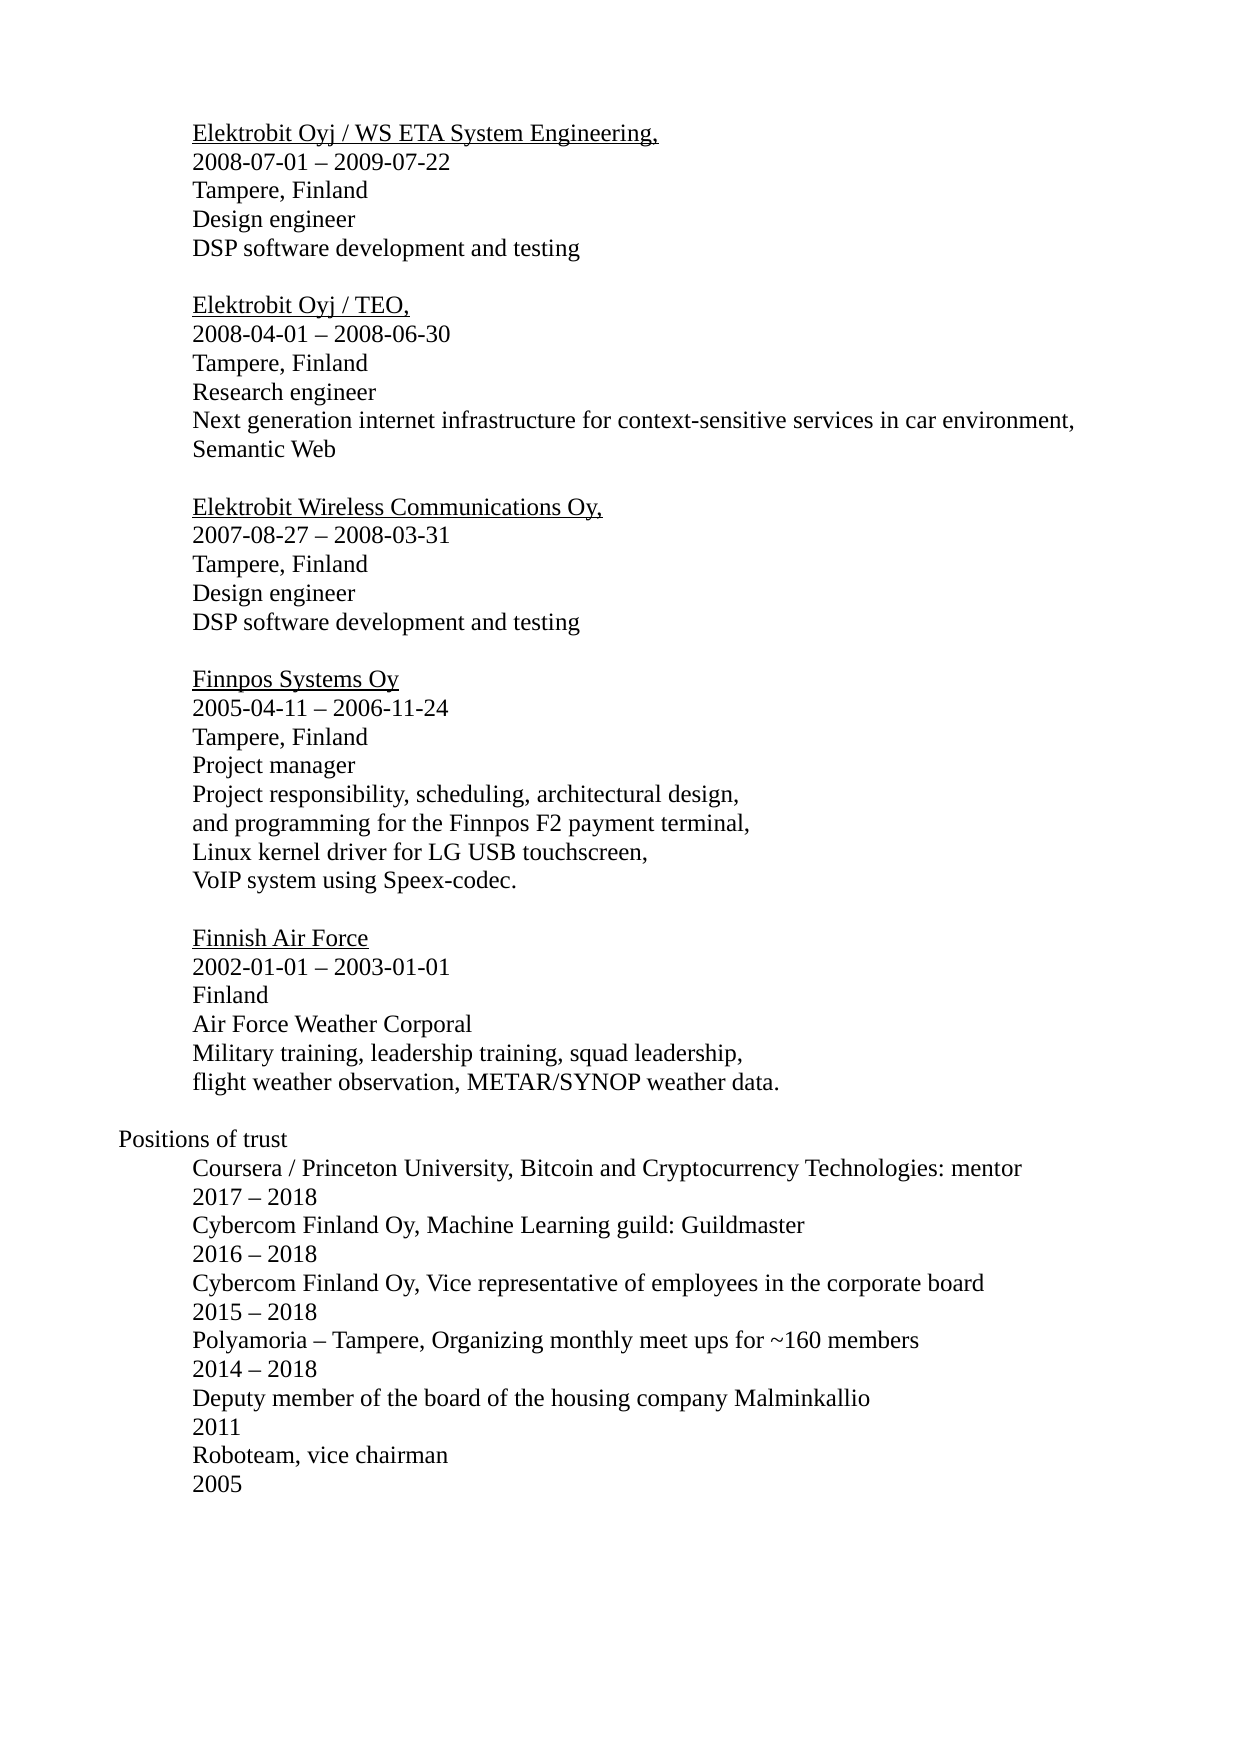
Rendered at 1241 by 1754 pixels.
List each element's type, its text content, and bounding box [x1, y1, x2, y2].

text Tampere, Finland [118, 549, 1122, 578]
text 2002-01-01 – 2003-01-01 [118, 952, 1122, 981]
text Cybercom Finland Oy, Vice representative of employees in the corporate board [118, 1268, 1122, 1297]
text Linux kernel driver for LG USB touchscreen, [118, 837, 1122, 866]
text 2007-08-27 – 2008-03-31 [118, 521, 1122, 549]
text Next generation internet infrastructure for context-sensitive services in car environment, [118, 406, 1122, 434]
text DSP software development and testing [118, 233, 1122, 262]
text 2017 – 2018 [118, 1182, 1122, 1211]
text Cybercom Finland Oy, Machine Learning guild: Guildmaster [118, 1211, 1122, 1239]
text DSP software development and testing [118, 607, 1122, 636]
text Design engineer [118, 204, 1122, 233]
text Elektrobit Oyj / TEO, [118, 291, 1122, 319]
text Tampere, Finland [118, 176, 1122, 204]
text 2005 [118, 1469, 1122, 1498]
text Research engineer [118, 377, 1122, 406]
text Deputy member of the board of the housing company Malminkallio [118, 1383, 1122, 1412]
text Design engineer [118, 578, 1122, 607]
text Tampere, Finland [118, 722, 1122, 751]
text Project responsibility, scheduling, architectural design, [118, 779, 1122, 808]
text Project manager [118, 751, 1122, 779]
text 2016 – 2018 [118, 1239, 1122, 1268]
text Tampere, Finland [118, 348, 1122, 377]
text Military training, leadership training, squad leadership, [118, 1038, 1122, 1067]
text 2011 [118, 1412, 1122, 1441]
text Roboteam, vice chairman [118, 1441, 1122, 1469]
text flight weather observation, METAR/SYNOP weather data. [118, 1067, 1122, 1096]
text 2014 – 2018 [118, 1354, 1122, 1383]
text Elektrobit Wireless Communications Oy, [118, 492, 1122, 521]
text 2015 – 2018 [118, 1297, 1122, 1326]
text Finnish Air Force [118, 923, 1122, 952]
text Finnpos Systems Oy [118, 664, 1122, 693]
text Polyamoria – Tampere, Organizing monthly meet ups for ~160 members [118, 1326, 1122, 1354]
text and programming for the Finnpos F2 payment terminal, [118, 808, 1122, 837]
text Elektrobit Oyj / WS ETA System Engineering, [118, 118, 1122, 147]
text Air Force Weather Corporal [118, 1009, 1122, 1038]
text Positions of trust [118, 1124, 1122, 1153]
text 2005-04-11 – 2006-11-24 [118, 693, 1122, 722]
text 2008-07-01 – 2009-07-22 [118, 147, 1122, 176]
text Finland [118, 981, 1122, 1009]
text Coursera / Princeton University, Bitcoin and Cryptocurrency Technologies: mentor [118, 1153, 1122, 1182]
text VoIP system using Speex-codec. [118, 866, 1122, 894]
text Semantic Web [118, 434, 1122, 463]
text 2008-04-01 – 2008-06-30 [118, 319, 1122, 348]
